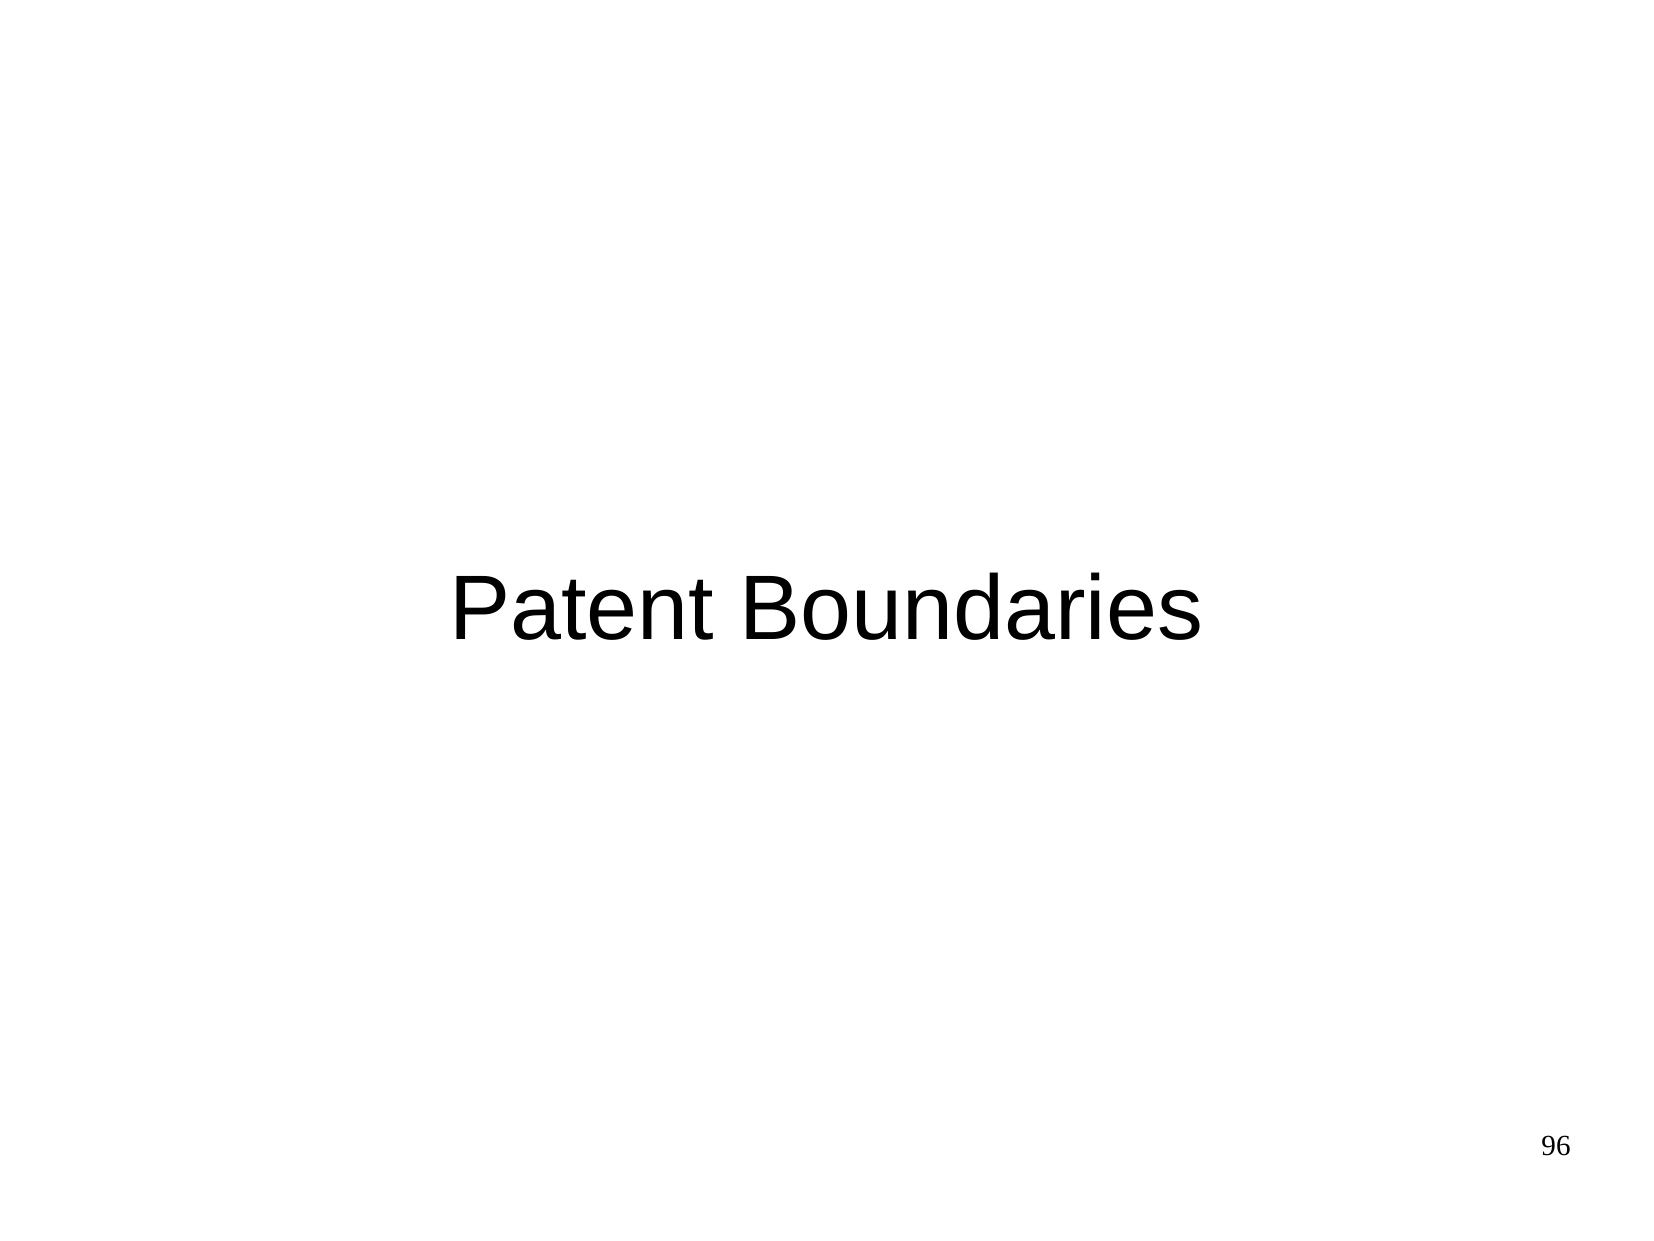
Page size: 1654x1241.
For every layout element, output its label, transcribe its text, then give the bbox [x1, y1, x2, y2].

title Patent Boundaries [82, 504, 1571, 712]
